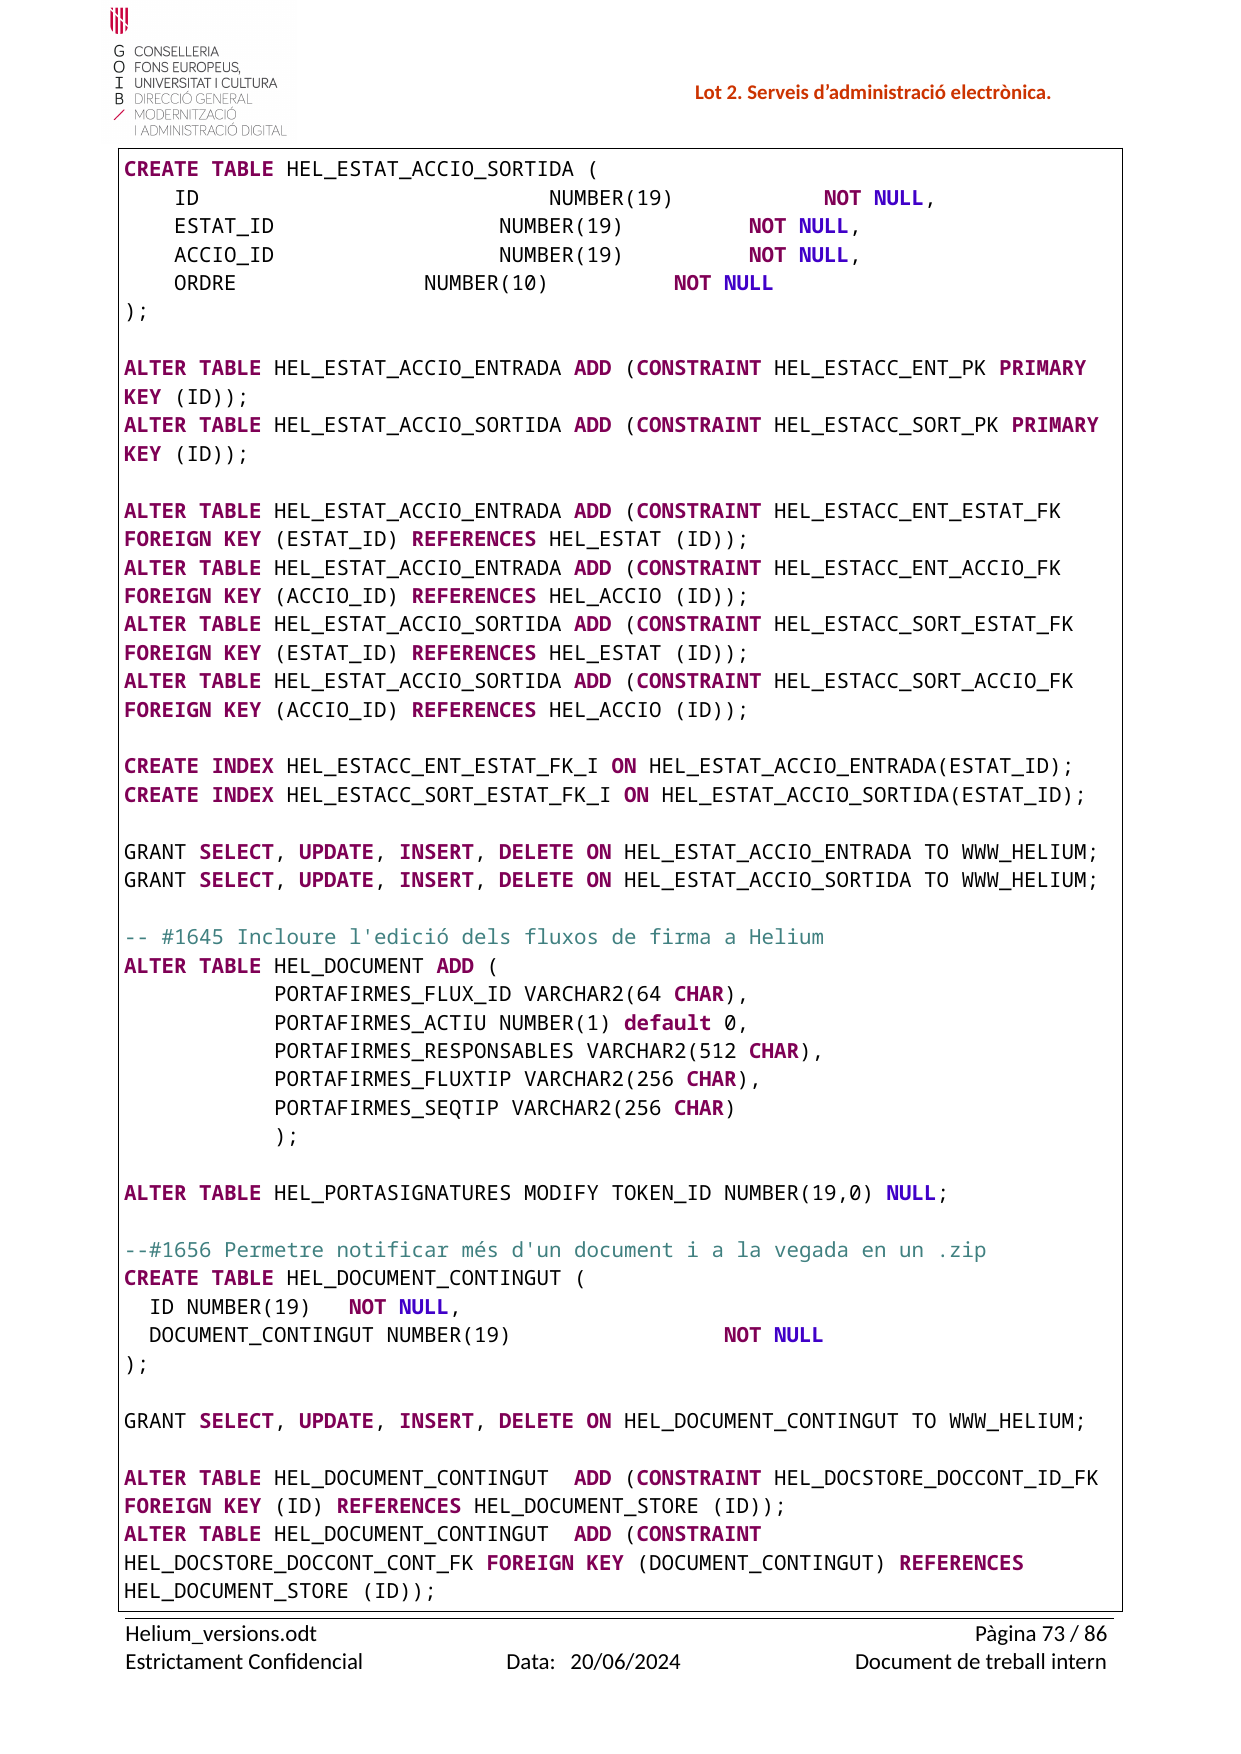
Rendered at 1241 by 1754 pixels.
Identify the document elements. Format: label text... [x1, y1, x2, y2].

table_header CREATE TABLE HEL_ESTAT_ACCIO_SORTIDA ( ID NUMBER(19) NOT NULL, ESTAT_ID NUMBER(19) NOT NULL, ACCIO_ID NUMBER(19) NOT NULL, ORDRE NUMBER(10) NOT NULL ); ALTER TABLE HEL_ESTAT_ACCIO_ENTRADA ADD (CONSTRAINT HEL_ESTACC_ENT_PK PRIMARY KEY (ID)); ALTER TABLE HEL_ESTAT_ACCIO_SORTIDA ADD (CONSTRAINT HEL_ESTACC_SORT_PK PRIMARY KEY (ID)); ALTER TABLE HEL_ESTAT_ACCIO_ENTRADA ADD (CONSTRAINT HEL_ESTACC_ENT_ESTAT_FK FOREIGN KEY (ESTAT_ID) REFERENCES HEL_ESTAT (ID)); ALTER TABLE HEL_ESTAT_ACCIO_ENTRADA ADD (CONSTRAINT HEL_ESTACC_ENT_ACCIO_FK FOREIGN KEY (ACCIO_ID) REFERENCES HEL_ACCIO (ID)); ALTER TABLE HEL_ESTAT_ACCIO_SORTIDA ADD (CONSTRAINT HEL_ESTACC_SORT_ESTAT_FK FOREIGN KEY (ESTAT_ID) REFERENCES HEL_ESTAT (ID)); ALTER TABLE HEL_ESTAT_ACCIO_SORTIDA ADD (CONSTRAINT HEL_ESTACC_SORT_ACCIO_FK FOREIGN KEY (ACCIO_ID) REFERENCES HEL_ACCIO (ID)); CREATE INDEX HEL_ESTACC_ENT_ESTAT_FK_I ON HEL_ESTAT_ACCIO_ENTRADA(ESTAT_ID); CREATE INDEX HEL_ESTACC_SORT_ESTAT_FK_I ON HEL_ESTAT_ACCIO_SORTIDA(ESTAT_ID); GRANT SELECT, UPDATE, INSERT, DELETE ON HEL_ESTAT_ACCIO_ENTRADA TO WWW_HELIUM; GRANT SELECT, UPDATE, INSERT, DELETE ON HEL_ESTAT_ACCIO_SORTIDA TO WWW_HELIUM; -- #1645 Incloure l'edició dels fluxos de firma a Helium ALTER TABLE HEL_DOCUMENT ADD ( PORTAFIRMES_FLUX_ID VARCHAR2(64 CHAR), PORTAFIRMES_ACTIU NUMBER(1) default 0, PORTAFIRMES_RESPONSABLES VARCHAR2(512 CHAR), PORTAFIRMES_FLUXTIP VARCHAR2(256 CHAR), PORTAFIRMES_SEQTIP VARCHAR2(256 CHAR) ); ALTER TABLE HEL_PORTASIGNATURES MODIFY TOKEN_ID NUMBER(19,0) NULL; --#1656 Permetre notificar més d'un document i a la vegada en un .zip CREATE TABLE HEL_DOCUMENT_CONTINGUT ( ID NUMBER(19) NOT NULL, DOCUMENT_CONTINGUT NUMBER(19) NOT NULL ); GRANT SELECT, UPDATE, INSERT, DELETE ON HEL_DOCUMENT_CONTINGUT TO WWW_HELIUM; ALTER TABLE HEL_DOCUMENT_CONTINGUT ADD (CONSTRAINT HEL_DOCSTORE_DOCCONT_ID_FK FOREIGN KEY (ID) REFERENCES HEL_DOCUMENT_STORE (ID)); ALTER TABLE HEL_DOCUMENT_CONTINGUT ADD (CONSTRAINT HEL_DOCSTORE_DOCCONT_CONT_FK FOREIGN KEY (DOCUMENT_CONTINGUT) REFERENCES HEL_DOCUMENT_STORE (ID)); [119, 149, 1122, 1611]
picture [100, 0, 297, 144]
